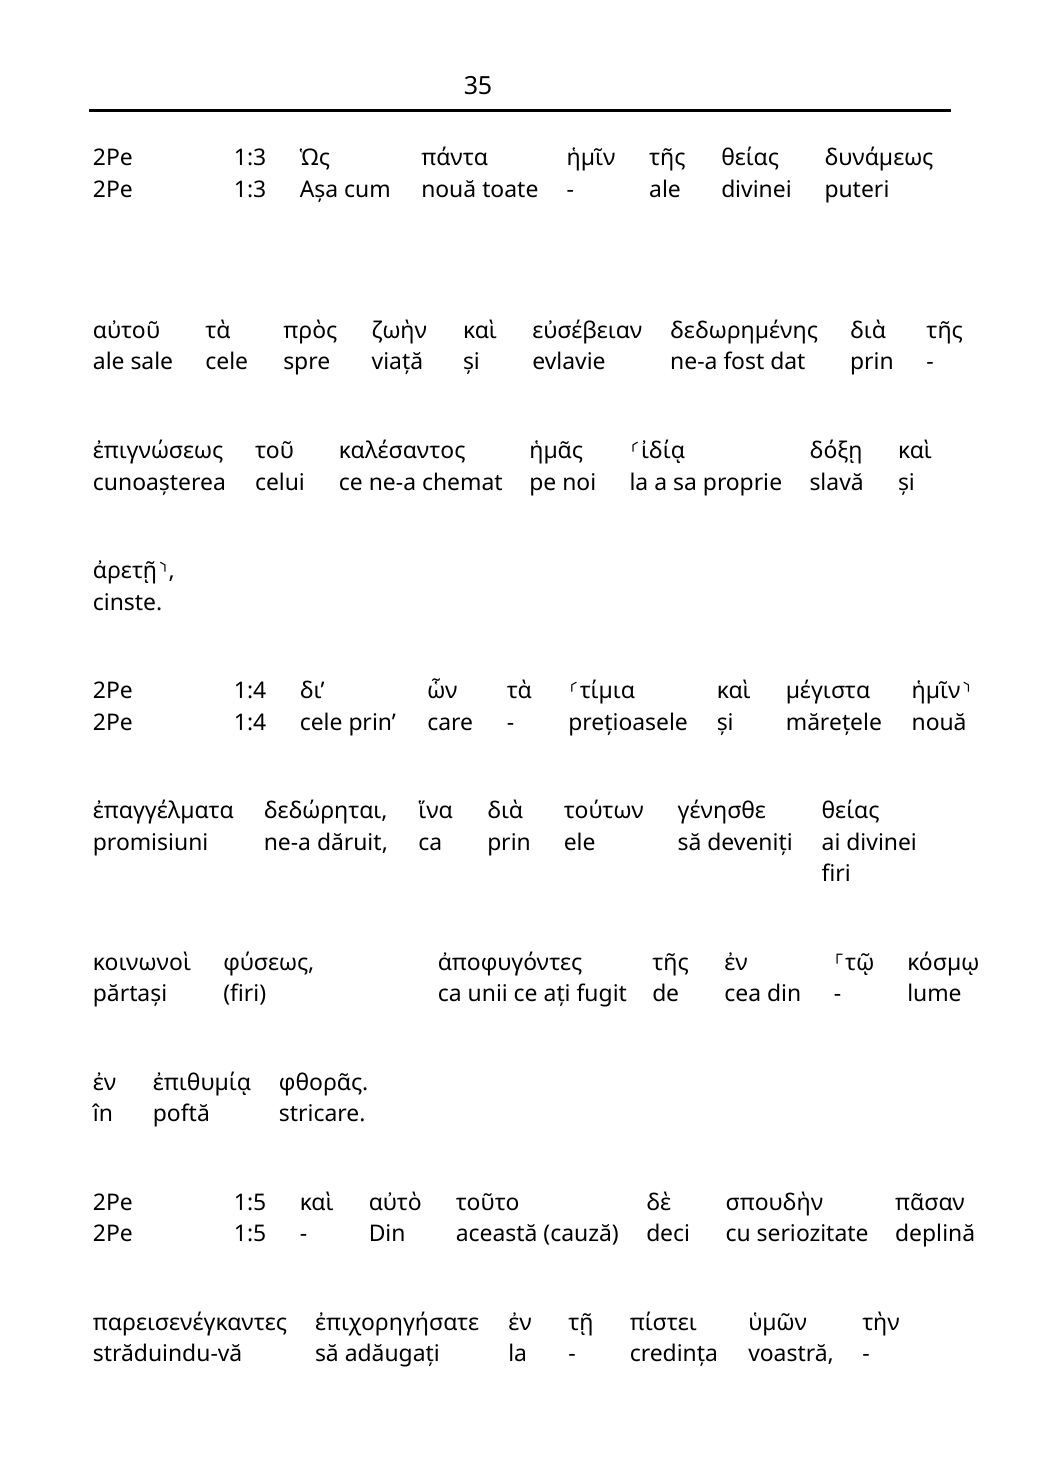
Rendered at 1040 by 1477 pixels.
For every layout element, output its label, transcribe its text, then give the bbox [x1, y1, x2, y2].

table_cell τὴν [858, 1306, 931, 1337]
table_cell τοῦτο [451, 1186, 642, 1217]
table_header [89, 523, 199, 554]
table_cell ἐν [720, 946, 829, 977]
table_cell θείας [817, 795, 945, 826]
table_cell καλέσαντος [335, 434, 525, 465]
table_header [459, 283, 528, 314]
table_cell διὰ [846, 314, 922, 345]
table_cell τῇ [564, 1306, 625, 1337]
table_cell δι’ [295, 674, 423, 706]
table_cell τοῦ [251, 434, 334, 465]
table_cell 1:5 [230, 1217, 295, 1248]
table_header [744, 1275, 858, 1306]
table_header [781, 643, 907, 674]
table_cell παρεισενέγκαντες [89, 1306, 311, 1337]
table_cell - [295, 1217, 364, 1248]
table_cell ⸀τῷ [829, 946, 903, 977]
table_cell ale sale [89, 345, 201, 377]
table_header [201, 283, 279, 314]
table_cell care [423, 706, 502, 737]
table_header [721, 1155, 891, 1186]
table_cell δεδωρημένης [666, 314, 846, 345]
table_cell ἡμᾶς [525, 434, 625, 465]
table_cell πάντα [417, 141, 562, 172]
table_header [713, 643, 781, 674]
table_cell μέγιστα [781, 674, 907, 706]
table_cell δεδώρηται, [259, 795, 414, 826]
table_header [251, 403, 334, 434]
table_cell - [922, 345, 994, 377]
table_header [259, 763, 414, 794]
table_header [89, 1035, 148, 1066]
table_cell 2Pe [89, 141, 229, 172]
table_cell în [89, 1097, 148, 1128]
table_cell Din [364, 1217, 451, 1248]
table_cell ἐπιγνώσεως [89, 434, 251, 465]
table_cell - [503, 706, 564, 737]
table_header [503, 643, 564, 674]
table_header [483, 763, 559, 794]
table_cell viață [367, 345, 459, 377]
table_cell deplină [891, 1217, 1003, 1248]
table_cell - [562, 173, 645, 204]
table_cell ἐπαγγέλματα [89, 795, 259, 826]
table_cell ὑμῶν [744, 1306, 858, 1337]
table_header [275, 1035, 405, 1066]
table_cell străduindu-vă [89, 1338, 311, 1369]
table_cell cunoașterea [89, 465, 251, 497]
table_cell spre [279, 345, 367, 377]
table_cell κοινωνοὶ [89, 946, 219, 977]
table_cell γένησθε [673, 795, 817, 826]
table_header [528, 283, 666, 314]
table_cell credința [625, 1338, 744, 1369]
table_header [817, 763, 945, 794]
table_cell lume [903, 977, 1011, 1008]
table_header [89, 1275, 311, 1306]
table_header [89, 403, 251, 434]
table_cell ⸂τίμια [564, 674, 712, 706]
table_header [673, 763, 817, 794]
table_header [858, 1275, 931, 1306]
table_cell nouă [907, 706, 997, 737]
table_cell - [858, 1338, 931, 1369]
table_cell voastră, [744, 1338, 858, 1369]
table_cell evlavie [528, 345, 666, 377]
table_header [648, 915, 720, 946]
table_header [89, 283, 201, 314]
table_cell 1:3 [230, 173, 295, 204]
table_cell ἵνα [414, 795, 483, 826]
table_header [564, 1275, 625, 1306]
table_header [559, 763, 673, 794]
table_cell 2Pe [89, 674, 229, 706]
table_header [720, 915, 829, 946]
table_header [89, 763, 259, 794]
table_cell ⸂ἰδίᾳ [625, 434, 805, 465]
table_cell ἐν [89, 1066, 148, 1097]
table_cell cele prin’ [295, 706, 423, 737]
table_header [894, 403, 963, 434]
table_cell să adăugați [311, 1338, 504, 1369]
table_cell ἀποφυγόντες [434, 946, 648, 977]
table_header [434, 915, 648, 946]
table_cell αὐτοῦ [89, 314, 201, 345]
table_cell τὰ [201, 314, 279, 345]
table_header [311, 1275, 504, 1306]
table_header [829, 915, 903, 946]
table_cell δόξῃ [805, 434, 894, 465]
table_cell αὐτὸ [364, 1186, 451, 1217]
table_cell δυνάμεως [820, 141, 961, 172]
table_cell - [829, 977, 903, 1008]
table_cell κόσμῳ [903, 946, 1011, 977]
table_cell 2Pe [89, 1186, 229, 1217]
table_header [451, 1155, 642, 1186]
table_header [219, 915, 433, 946]
table_header [414, 763, 483, 794]
table_cell τῆς [648, 946, 720, 977]
table_cell de [648, 977, 720, 1008]
table_cell ne-a dăruit, [259, 826, 414, 888]
table_header [367, 283, 459, 314]
table_cell mărețele [781, 706, 907, 737]
table_cell 1:3 [230, 141, 295, 172]
table_header [642, 1155, 721, 1186]
table_cell cu seriozitate [721, 1217, 891, 1248]
table_header [279, 283, 367, 314]
table_cell prețioasele [564, 706, 712, 737]
table_header [230, 643, 295, 674]
table_cell ὧν [423, 674, 502, 706]
table_header [230, 1155, 295, 1186]
table_cell părtași [89, 977, 219, 1008]
table_header [89, 643, 229, 674]
table_cell 2Pe [89, 173, 229, 204]
table_cell la a sa proprie [625, 465, 805, 497]
table_header [149, 1035, 274, 1066]
table_header [295, 1155, 364, 1186]
table_cell ele [559, 826, 673, 888]
table_cell εὐσέβειαν [528, 314, 666, 345]
table_cell ai divinei firi [817, 826, 945, 888]
table_cell ale [645, 173, 717, 204]
table_cell Ὡς [295, 141, 417, 172]
table_header [891, 1155, 1003, 1186]
table_cell ἐν [504, 1306, 564, 1337]
table_cell ca [414, 826, 483, 888]
table_cell ne-a fost dat [666, 345, 846, 377]
table_cell slavă [805, 465, 894, 497]
table_cell (firi) [219, 977, 433, 1008]
table_header [423, 643, 502, 674]
table_cell ἡμῖν⸃ [907, 674, 997, 706]
table_header [625, 403, 805, 434]
table_cell poftă [149, 1097, 274, 1128]
table_cell πίστει [625, 1306, 744, 1337]
table_cell cele [201, 345, 279, 377]
table_cell cea din [720, 977, 829, 1008]
table_cell 1:4 [230, 674, 295, 706]
table_cell să deveniți [673, 826, 817, 888]
table_header [846, 283, 922, 314]
table_cell promisiuni [89, 826, 259, 888]
table_cell prin [846, 345, 922, 377]
table_header [89, 915, 219, 946]
table_header [525, 403, 625, 434]
table_cell - [564, 1338, 625, 1369]
table_cell stricare. [275, 1097, 405, 1128]
table_cell Așa cum [295, 173, 417, 204]
table_cell ζωὴν [367, 314, 459, 345]
table_cell τῆς [645, 141, 717, 172]
table_header [335, 403, 525, 434]
table_cell τῆς [922, 314, 994, 345]
table_cell divinei [717, 173, 820, 204]
table_header [504, 1275, 564, 1306]
table_cell celui [251, 465, 334, 497]
table_cell și [894, 465, 963, 497]
table_cell διὰ [483, 795, 559, 826]
table_cell cinste. [89, 586, 199, 617]
table_cell puteri [820, 173, 961, 204]
table_cell nouă toate [417, 173, 562, 204]
table_cell θείας [717, 141, 820, 172]
table_cell καὶ [295, 1186, 364, 1217]
table_cell ἀρετῇ⸃, [89, 554, 199, 586]
table_cell δὲ [642, 1186, 721, 1217]
table_header [89, 1155, 229, 1186]
table_header [295, 643, 423, 674]
table_cell și [713, 706, 781, 737]
table_cell prin [483, 826, 559, 888]
table_cell σπουδὴν [721, 1186, 891, 1217]
table_cell καὶ [459, 314, 528, 345]
table_cell ca unii ce ați fugit [434, 977, 648, 1008]
table_cell deci [642, 1217, 721, 1248]
table_header [625, 1275, 744, 1306]
table_cell φύσεως, [219, 946, 433, 977]
table_header [666, 283, 846, 314]
table_header [922, 283, 994, 314]
table_cell ce ne-a chemat [335, 465, 525, 497]
table_header [805, 403, 894, 434]
table_cell πᾶσαν [891, 1186, 1003, 1217]
table_cell la [504, 1338, 564, 1369]
table_cell 2Pe [89, 1217, 229, 1248]
table_cell pe noi [525, 465, 625, 497]
table_cell ἐπιθυμίᾳ [149, 1066, 274, 1097]
table_header [903, 915, 1011, 946]
table_cell φθορᾶς. [275, 1066, 405, 1097]
table_cell τούτων [559, 795, 673, 826]
table_header [364, 1155, 451, 1186]
table_cell 2Pe [89, 706, 229, 737]
table_header [564, 643, 712, 674]
table_cell 1:4 [230, 706, 295, 737]
table_cell τὰ [503, 674, 564, 706]
table_cell καὶ [894, 434, 963, 465]
table_cell 1:5 [230, 1186, 295, 1217]
table_cell și [459, 345, 528, 377]
table_cell ἐπιχορηγήσατε [311, 1306, 504, 1337]
table_header [907, 643, 997, 674]
table_cell πρὸς [279, 314, 367, 345]
table_cell καὶ [713, 674, 781, 706]
table_cell această (cauză) [451, 1217, 642, 1248]
table_cell ἡμῖν [562, 141, 645, 172]
